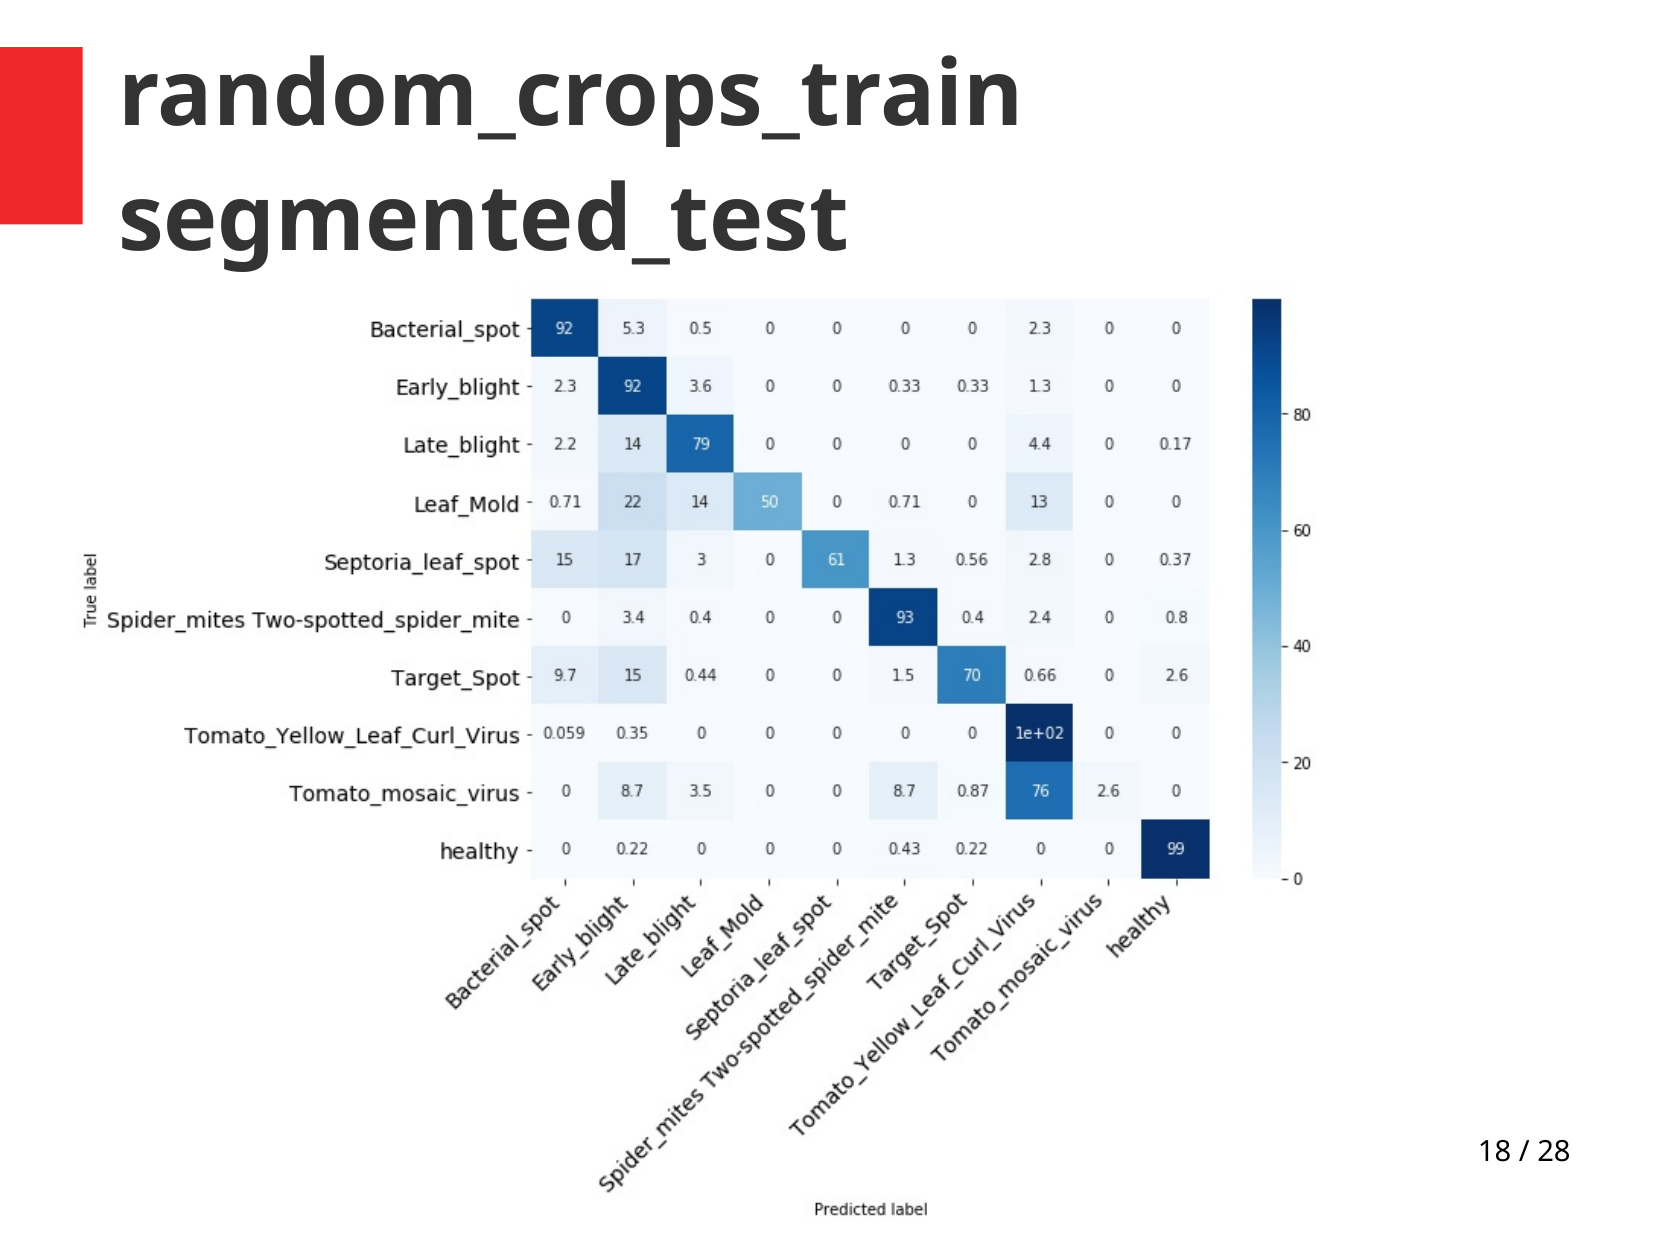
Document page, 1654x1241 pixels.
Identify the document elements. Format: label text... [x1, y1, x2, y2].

title random_crops_train segmented_test [118, 45, 1571, 260]
picture [75, 284, 1321, 1229]
